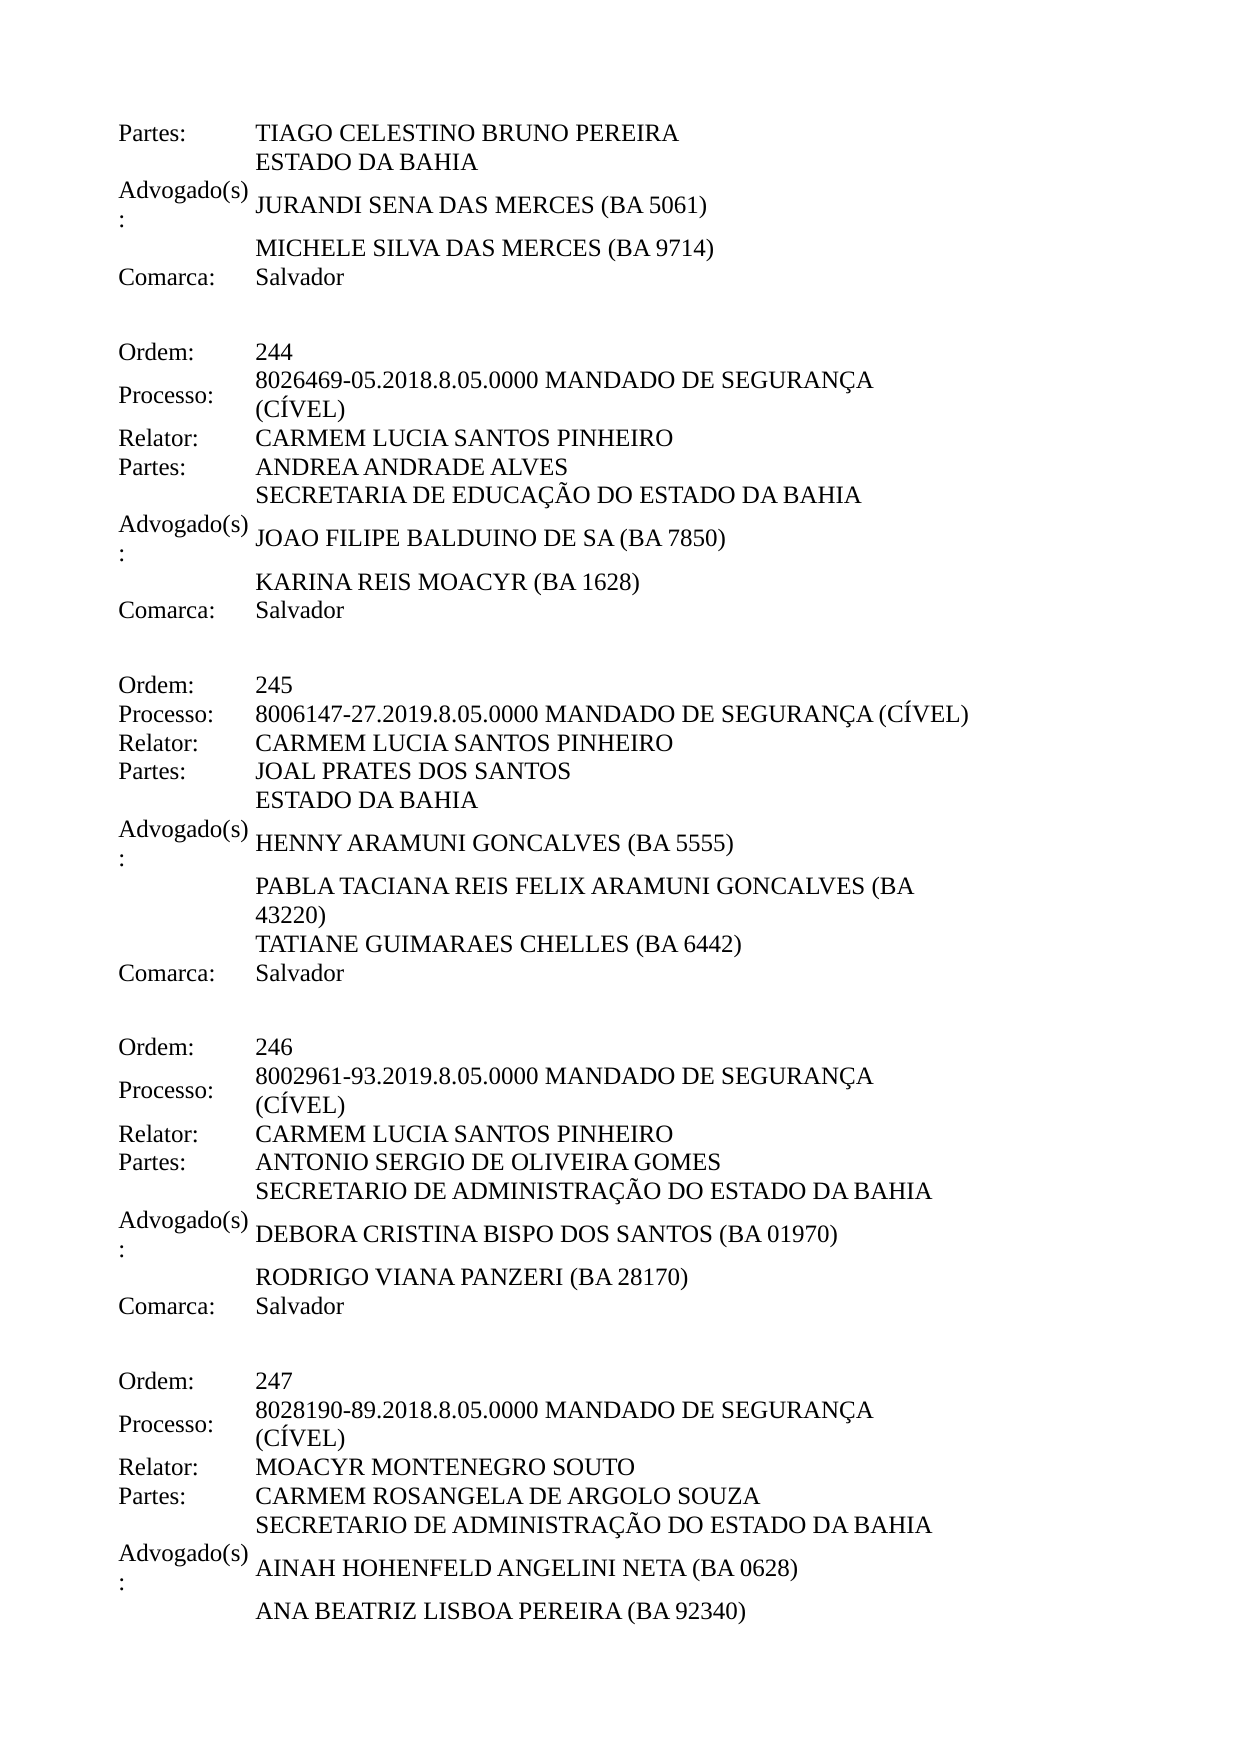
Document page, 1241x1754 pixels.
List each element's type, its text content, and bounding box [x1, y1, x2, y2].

table_cell Partes: [118, 1481, 255, 1510]
table_cell CARMEM LUCIA SANTOS PINHEIRO [255, 423, 969, 452]
table_cell KARINA REIS MOACYR (BA 1628) [255, 567, 969, 595]
table_cell [118, 147, 255, 176]
table_cell Salvador [255, 595, 969, 624]
table_cell Advogado(s): [118, 1539, 255, 1596]
table_cell CARMEM LUCIA SANTOS PINHEIRO [255, 1119, 969, 1147]
table_cell Advogado(s): [118, 814, 255, 871]
table_cell Partes: [118, 118, 255, 147]
table_cell Salvador [255, 262, 969, 291]
table_cell Salvador [255, 1291, 969, 1320]
table_cell SECRETARIA DE EDUCAÇÃO DO ESTADO DA BAHIA [255, 480, 969, 509]
table_cell [118, 929, 255, 958]
table_cell 8028190-89.2018.8.05.0000 MANDADO DE SEGURANÇA (CÍVEL) [255, 1395, 969, 1452]
table_cell MOACYR MONTENEGRO SOUTO [255, 1452, 969, 1481]
table_cell HENNY ARAMUNI GONCALVES (BA 5555) [255, 814, 988, 871]
table_cell 8006147-27.2019.8.05.0000 MANDADO DE SEGURANÇA (CÍVEL) [255, 699, 988, 728]
table_cell DEBORA CRISTINA BISPO DOS SANTOS (BA 01970) [255, 1205, 969, 1262]
table_cell TATIANE GUIMARAES CHELLES (BA 6442) [255, 929, 988, 958]
table_cell Relator: [118, 1119, 255, 1147]
table_cell SECRETARIO DE ADMINISTRAÇÃO DO ESTADO DA BAHIA [255, 1176, 969, 1205]
table_header 246 [255, 1033, 969, 1061]
table_cell Processo: [118, 699, 255, 728]
table_cell Advogado(s): [118, 509, 255, 567]
table_cell Comarca: [118, 595, 255, 624]
table_header Ordem: [118, 337, 255, 365]
table_cell PABLA TACIANA REIS FELIX ARAMUNI GONCALVES (BA 43220) [255, 871, 988, 929]
table_cell Processo: [118, 365, 255, 423]
table_header Ordem: [118, 1033, 255, 1061]
table_cell ANDREA ANDRADE ALVES [255, 452, 969, 480]
table_cell CARMEM LUCIA SANTOS PINHEIRO [255, 728, 988, 756]
table_cell Processo: [118, 1395, 255, 1452]
table_header 244 [255, 337, 969, 365]
table_header 245 [255, 670, 988, 699]
table_cell [118, 871, 255, 929]
table_cell 8026469-05.2018.8.05.0000 MANDADO DE SEGURANÇA (CÍVEL) [255, 365, 969, 423]
table_cell [118, 785, 255, 814]
table_cell RODRIGO VIANA PANZERI (BA 28170) [255, 1263, 969, 1291]
table_cell Advogado(s): [118, 1205, 255, 1262]
table_cell Processo: [118, 1061, 255, 1119]
table_cell [118, 1510, 255, 1538]
table_cell JURANDI SENA DAS MERCES (BA 5061) [255, 176, 969, 233]
table_cell MICHELE SILVA DAS MERCES (BA 9714) [255, 233, 969, 262]
table_cell Partes: [118, 452, 255, 480]
table_cell Comarca: [118, 958, 255, 986]
table_header Ordem: [118, 1366, 255, 1395]
table_cell [118, 567, 255, 595]
table_cell Partes: [118, 1148, 255, 1176]
table_cell CARMEM ROSANGELA DE ARGOLO SOUZA [255, 1481, 969, 1510]
table_cell Relator: [118, 1452, 255, 1481]
table_cell TIAGO CELESTINO BRUNO PEREIRA [255, 118, 969, 147]
table_header Ordem: [118, 670, 255, 699]
table_cell ANA BEATRIZ LISBOA PEREIRA (BA 92340) [255, 1596, 969, 1625]
table_cell [118, 480, 255, 509]
table_cell Salvador [255, 958, 988, 986]
table_cell Comarca: [118, 262, 255, 291]
table_cell [118, 1596, 255, 1625]
table_cell [118, 233, 255, 262]
table_cell AINAH HOHENFELD ANGELINI NETA (BA 0628) [255, 1539, 969, 1596]
table_cell [118, 1176, 255, 1205]
table_cell Relator: [118, 728, 255, 756]
table_cell Advogado(s): [118, 176, 255, 233]
table_header 247 [255, 1366, 969, 1395]
table_cell JOAL PRATES DOS SANTOS [255, 756, 988, 785]
table_cell 8002961-93.2019.8.05.0000 MANDADO DE SEGURANÇA (CÍVEL) [255, 1061, 969, 1119]
table_cell JOAO FILIPE BALDUINO DE SA (BA 7850) [255, 509, 969, 567]
table_cell ESTADO DA BAHIA [255, 785, 988, 814]
table_cell SECRETARIO DE ADMINISTRAÇÃO DO ESTADO DA BAHIA [255, 1510, 969, 1538]
table_cell ANTONIO SERGIO DE OLIVEIRA GOMES [255, 1148, 969, 1176]
table_cell ESTADO DA BAHIA [255, 147, 969, 176]
table_cell Comarca: [118, 1291, 255, 1320]
table_cell Relator: [118, 423, 255, 452]
table_cell Partes: [118, 756, 255, 785]
table_cell [118, 1263, 255, 1291]
